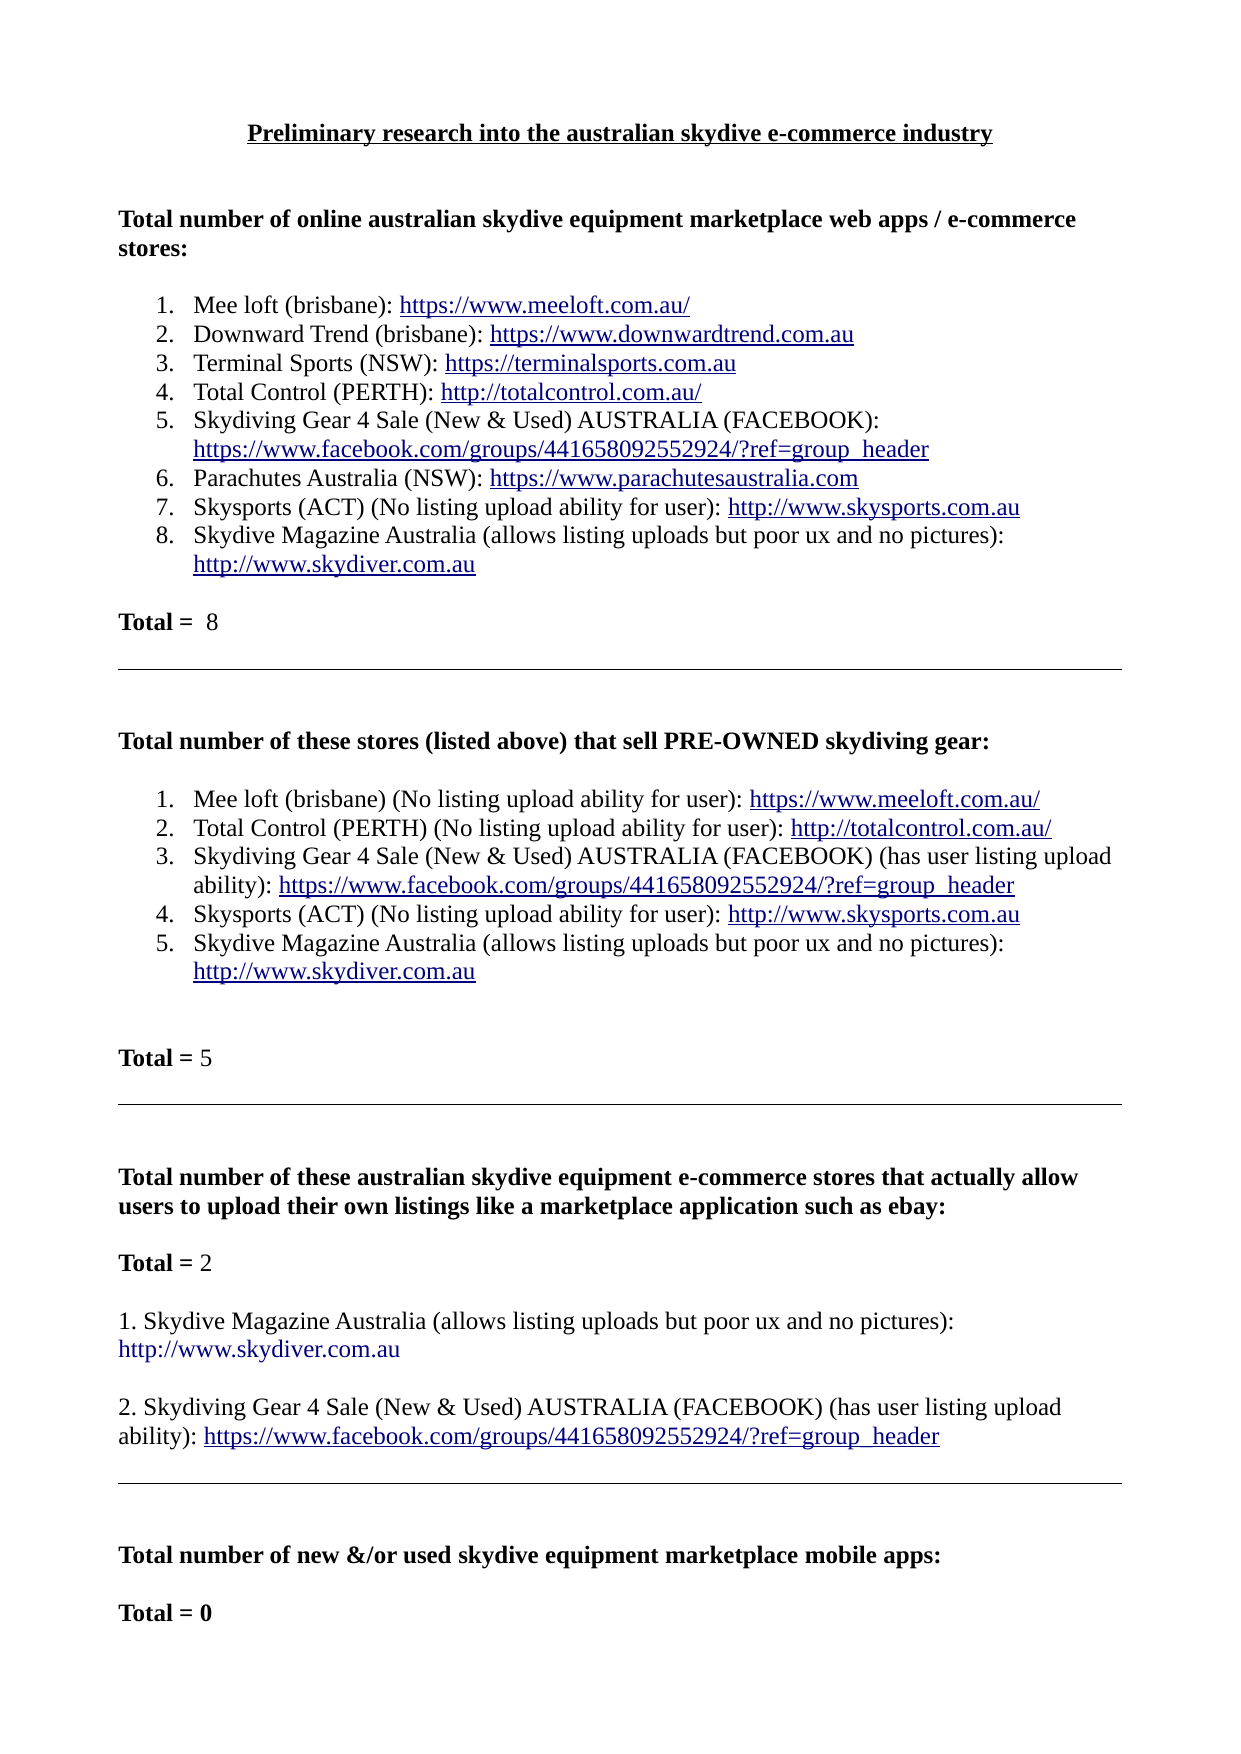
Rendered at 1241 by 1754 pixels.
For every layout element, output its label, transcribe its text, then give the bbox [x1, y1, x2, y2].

list Skysports (ACT) (No listing upload ability for user): http://www.skysports.com.au [156, 492, 1122, 521]
text Total number of new &/or used skydive equipment marketplace mobile apps: [118, 1540, 1122, 1569]
list Skydive Magazine Australia (allows listing uploads but poor ux and no pictures): http://www.skydiver.com.au [156, 928, 1122, 985]
list Mee loft (brisbane) (No listing upload ability for user): https://www.meeloft.com.au/ [156, 784, 1122, 813]
list Skydiving Gear 4 Sale (New & Used) AUSTRALIA (FACEBOOK): https://www.facebook.com/groups/441658092552924/?ref=group_header [156, 406, 1122, 463]
list Total Control (PERTH) (No listing upload ability for user): http://totalcontrol.com.au/ [156, 813, 1122, 841]
text 1. Skydive Magazine Australia (allows listing uploads but poor ux and no pictures): http://www.skydiver.com.au [118, 1306, 1122, 1363]
text 2. Skydiving Gear 4 Sale (New & Used) AUSTRALIA (FACEBOOK) (has user listing upload ability): https://www.facebook.com/groups/441658092552924/?ref=group_header [118, 1392, 1122, 1449]
text Total number of online australian skydive equipment marketplace web apps / e-commerce stores: [118, 204, 1122, 262]
text Preliminary research into the australian skydive e-commerce industry [118, 118, 1122, 147]
text Total number of these stores (listed above) that sell PRE-OWNED skydiving gear: [118, 726, 1122, 755]
list Skysports (ACT) (No listing upload ability for user): http://www.skysports.com.au [156, 899, 1122, 928]
list Total Control (PERTH): http://totalcontrol.com.au/ [156, 377, 1122, 406]
list Mee loft (brisbane): https://www.meeloft.com.au/ [156, 291, 1122, 319]
list Skydive Magazine Australia (allows listing uploads but poor ux and no pictures): http://www.skydiver.com.au [156, 521, 1122, 578]
text Total = 8 [118, 607, 1122, 636]
list Downward Trend (brisbane): https://www.downwardtrend.com.au [156, 319, 1122, 348]
list Terminal Sports (NSW): https://terminalsports.com.au [156, 348, 1122, 377]
list Parachutes Australia (NSW): https://www.parachutesaustralia.com [156, 463, 1122, 492]
text Total = 5 [118, 1043, 1122, 1071]
text Total number of these australian skydive equipment e-commerce stores that actually allow users to upload their own listings like a marketplace application such as ebay: [118, 1162, 1122, 1219]
list Skydiving Gear 4 Sale (New & Used) AUSTRALIA (FACEBOOK) (has user listing upload ability): https://www.facebook.com/groups/441658092552924/?ref=group_header [156, 841, 1122, 899]
text Total = 0 [118, 1598, 1122, 1627]
text Total = 2 [118, 1248, 1122, 1277]
